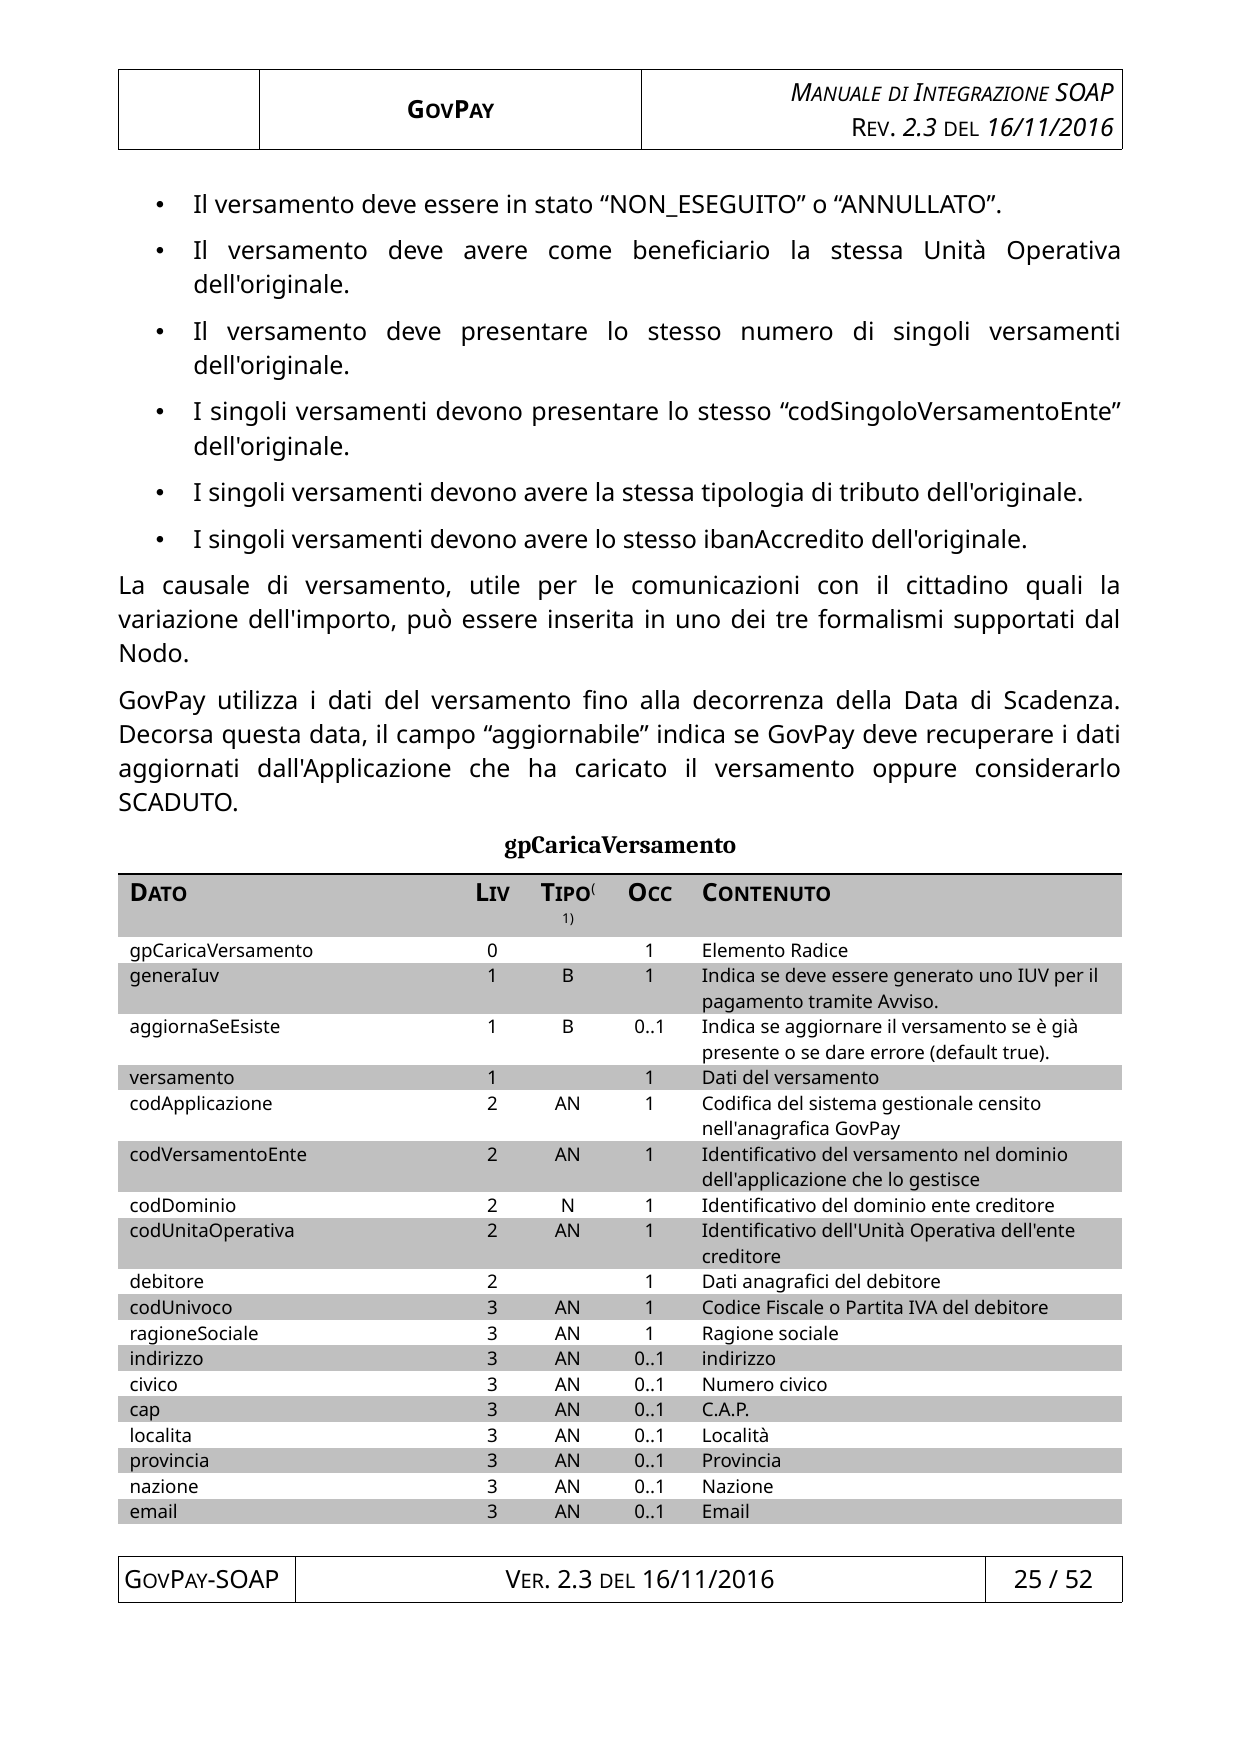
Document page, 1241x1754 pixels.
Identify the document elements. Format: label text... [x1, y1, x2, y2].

table_cell 0..1 [609, 1473, 690, 1498]
table_cell Identificativo del versamento nel dominio dell'applicazione che lo gestisce [690, 1141, 1122, 1192]
table_cell Provincia [690, 1448, 1122, 1473]
table_cell AN [526, 1218, 609, 1269]
table_cell 0 [458, 937, 526, 963]
text GovPay utilizza i dati del versamento fino alla decorrenza della Data di Scadenza. Decorsa questa data, il campo “aggiornabile” indica se GovPay deve recuperare i dati aggiornati dall'Applicazione che ha caricato il versamento oppure considerarlo SCADUTO. [118, 682, 1122, 819]
table_cell AN [526, 1499, 609, 1524]
table_cell codApplicazione [118, 1090, 458, 1141]
table_cell 2 [458, 1090, 526, 1141]
table_cell codVersamentoEnte [118, 1141, 458, 1192]
table_cell 0..1 [609, 1345, 690, 1371]
list Il versamento deve avere come beneficiario la stessa Unità Operativa dell'originale. [156, 233, 1122, 301]
table_cell AN [526, 1422, 609, 1447]
table_cell 0..1 [609, 1499, 690, 1524]
table_cell Email [690, 1499, 1122, 1524]
table_cell 1 [609, 1192, 690, 1218]
table_cell AN [526, 1141, 609, 1192]
table_cell 3 [458, 1499, 526, 1524]
table_cell 2 [458, 1269, 526, 1294]
table_cell 1 [458, 1014, 526, 1065]
table_cell cap [118, 1396, 458, 1422]
table_cell Dati del versamento [690, 1065, 1122, 1090]
table_cell Codice Fiscale o Partita IVA del debitore [690, 1294, 1122, 1320]
table_cell B [526, 1014, 609, 1065]
table_cell 1 [609, 1269, 690, 1294]
table_cell Codifica del sistema gestionale censito nell'anagrafica GovPay [690, 1090, 1122, 1141]
table_cell email [118, 1499, 458, 1524]
table_cell 3 [458, 1294, 526, 1320]
table_cell N [526, 1192, 609, 1218]
table_cell indirizzo [118, 1345, 458, 1371]
table_cell Liv [458, 875, 526, 937]
table_cell 1 [609, 1294, 690, 1320]
list I singoli versamenti devono avere la stessa tipologia di tributo dell'originale. [156, 475, 1122, 509]
table_cell 3 [458, 1345, 526, 1371]
table_cell Dati anagrafici del debitore [690, 1269, 1122, 1294]
table_cell [526, 937, 609, 963]
table_cell Occ [609, 875, 690, 937]
table_cell aggiornaSeEsiste [118, 1014, 458, 1065]
table_cell ragioneSociale [118, 1320, 458, 1345]
table_cell Dato [118, 875, 458, 937]
table_cell 1 [609, 1320, 690, 1345]
table_cell 1 [458, 1065, 526, 1090]
table_cell [526, 1269, 609, 1294]
table_cell Contenuto [690, 875, 1122, 937]
table_cell C.A.P. [690, 1396, 1122, 1422]
table_cell AN [526, 1448, 609, 1473]
table_cell 2 [458, 1192, 526, 1218]
table_cell 0..1 [609, 1371, 690, 1396]
table_cell codDominio [118, 1192, 458, 1218]
table_cell 3 [458, 1448, 526, 1473]
table_cell 1 [609, 963, 690, 1014]
table_cell Ragione sociale [690, 1320, 1122, 1345]
table_header gpCaricaVersamento [118, 831, 1122, 872]
table_cell Località [690, 1422, 1122, 1447]
table_cell Elemento Radice [690, 937, 1122, 963]
table_cell B [526, 963, 609, 1014]
table_cell 0..1 [609, 1448, 690, 1473]
text La causale di versamento, utile per le comunicazioni con il cittadino quali la variazione dell'importo, può essere inserita in uno dei tre formalismi supportati dal Nodo. [118, 568, 1122, 670]
table_cell Identificativo dell'Unità Operativa dell'ente creditore [690, 1218, 1122, 1269]
table_cell debitore [118, 1269, 458, 1294]
table_cell 3 [458, 1396, 526, 1422]
table_cell provincia [118, 1448, 458, 1473]
table_cell Indica se aggiornare il versamento se è già presente o se dare errore (default true). [690, 1014, 1122, 1065]
table_cell AN [526, 1371, 609, 1396]
table_cell localita [118, 1422, 458, 1447]
table_cell Identificativo del dominio ente creditore [690, 1192, 1122, 1218]
table_cell generaIuv [118, 963, 458, 1014]
table_cell AN [526, 1294, 609, 1320]
list I singoli versamenti devono avere lo stesso ibanAccredito dell'originale. [156, 521, 1122, 555]
list Il versamento deve essere in stato “NON_ESEGUITO” o “ANNULLATO”. [156, 186, 1122, 220]
table_cell 2 [458, 1141, 526, 1192]
table_cell 3 [458, 1422, 526, 1447]
table_cell 3 [458, 1473, 526, 1498]
table_cell 1 [458, 963, 526, 1014]
table_cell AN [526, 1320, 609, 1345]
table_cell nazione [118, 1473, 458, 1498]
table_cell codUnitaOperativa [118, 1218, 458, 1269]
table_cell gpCaricaVersamento [118, 937, 458, 963]
table_cell 1 [609, 1090, 690, 1141]
table_cell Numero civico [690, 1371, 1122, 1396]
table_cell 2 [458, 1218, 526, 1269]
table_cell codUnivoco [118, 1294, 458, 1320]
table_cell 0..1 [609, 1422, 690, 1447]
table_cell [526, 1065, 609, 1090]
table_cell civico [118, 1371, 458, 1396]
table_cell 0..1 [609, 1014, 690, 1065]
list I singoli versamenti devono presentare lo stesso “codSingoloVersamentoEnte” dell'originale. [156, 394, 1122, 462]
table_cell indirizzo [690, 1345, 1122, 1371]
table_cell Nazione [690, 1473, 1122, 1498]
table_cell 1 [609, 937, 690, 963]
table_cell versamento [118, 1065, 458, 1090]
table_cell 1 [609, 1141, 690, 1192]
table_cell AN [526, 1090, 609, 1141]
table_cell 0..1 [609, 1396, 690, 1422]
table_cell 3 [458, 1371, 526, 1396]
table_cell AN [526, 1473, 609, 1498]
table_cell AN [526, 1396, 609, 1422]
table_cell Tipo(1) [526, 875, 609, 937]
table_cell 1 [609, 1065, 690, 1090]
table_cell AN [526, 1345, 609, 1371]
list Il versamento deve presentare lo stesso numero di singoli versamenti dell'originale. [156, 313, 1122, 382]
table_cell Indica se deve essere generato uno IUV per il pagamento tramite Avviso. [690, 963, 1122, 1014]
table_cell 1 [609, 1218, 690, 1269]
table_cell 3 [458, 1320, 526, 1345]
